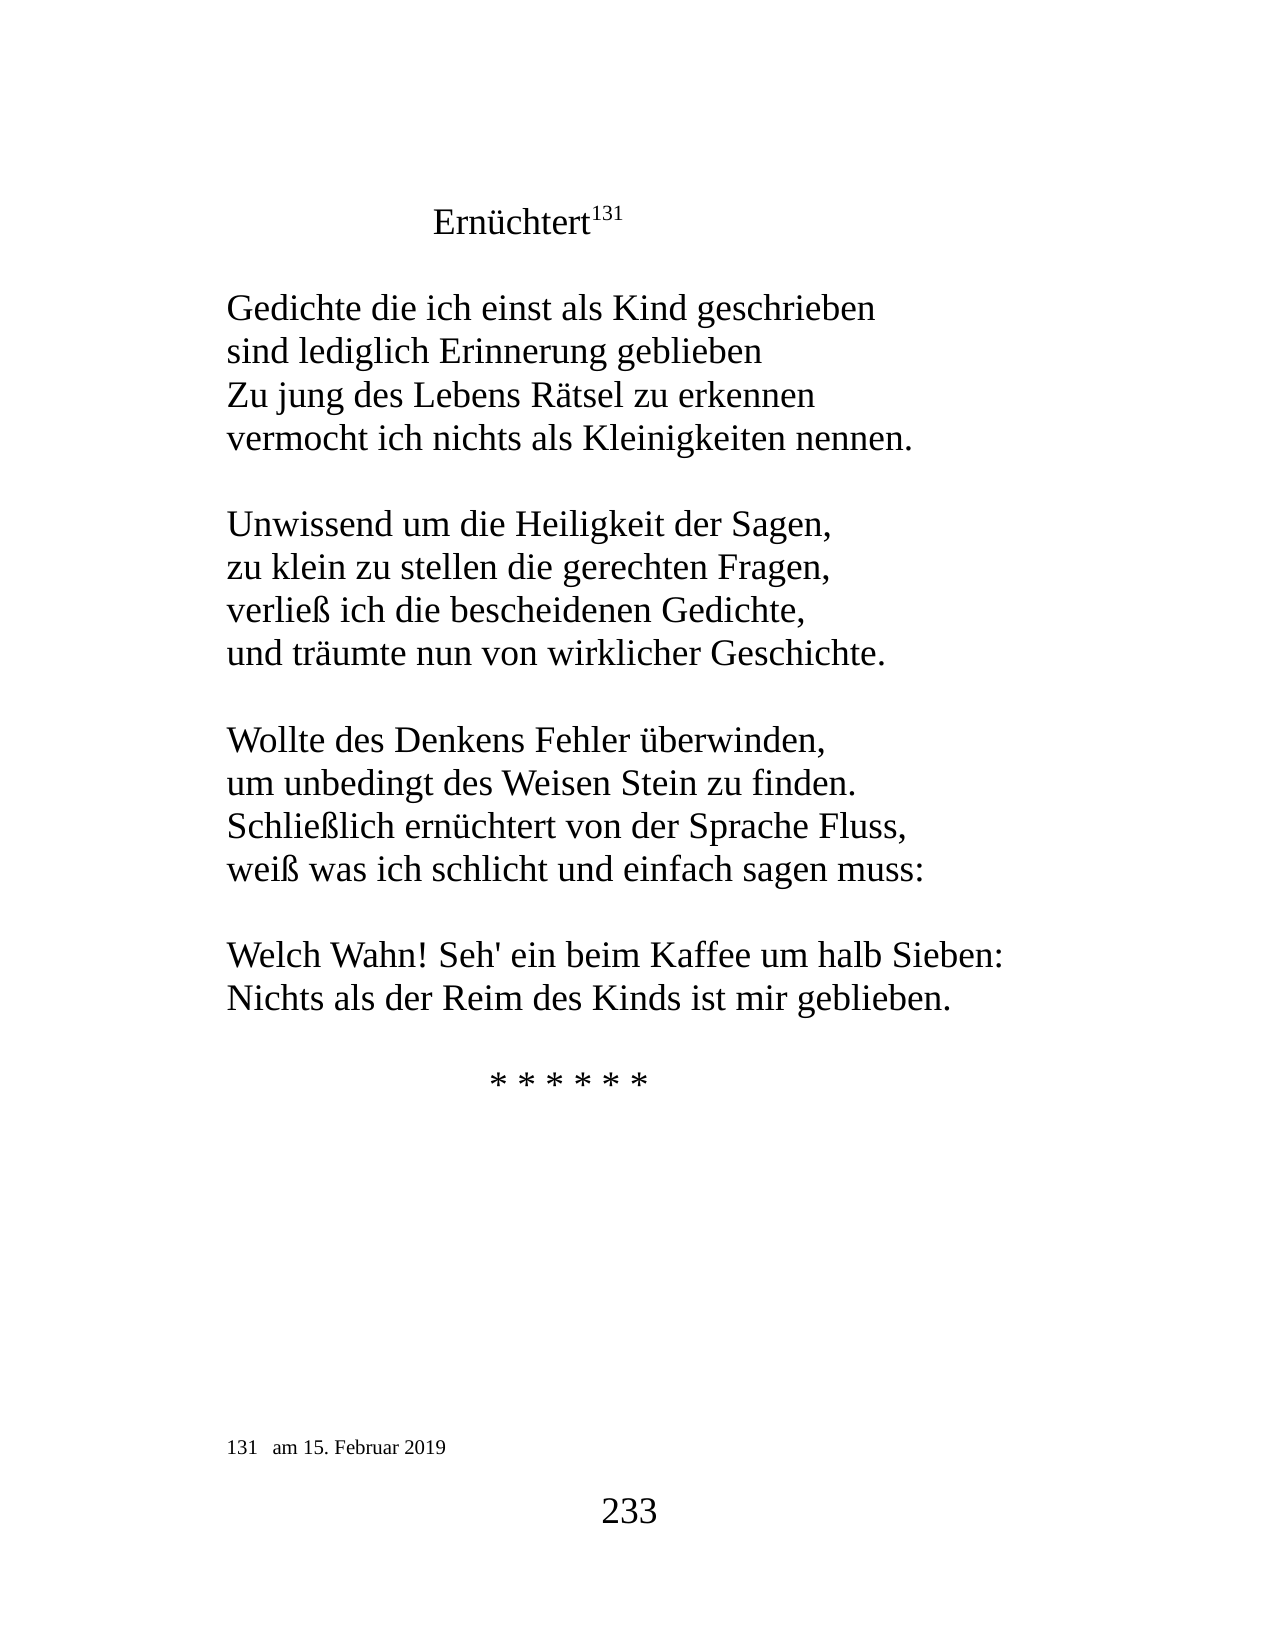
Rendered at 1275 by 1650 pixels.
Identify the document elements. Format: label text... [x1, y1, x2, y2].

text Schließlich ernüchtert von der Sprache Fluss, [226, 803, 1157, 846]
text Nichts als der Reim des Kinds ist mir geblieben. [226, 976, 1157, 1019]
text verließ ich die bescheidenen Gedichte, [226, 588, 1157, 631]
text Wollte des Denkens Fehler überwinden, [226, 717, 1157, 760]
text * * * * * * [226, 1062, 1157, 1105]
text weiß was ich schlicht und einfach sagen muss: [226, 846, 1157, 889]
text um unbedingt des Weisen Stein zu finden. [226, 760, 1157, 803]
text Unwissend um die Heiligkeit der Sagen, [226, 501, 1157, 544]
text zu klein zu stellen die gerechten Fragen, [226, 544, 1157, 588]
text am 15. Februar 2019 [226, 1435, 1157, 1459]
text Zu jung des Lebens Rätsel zu erkennen [226, 372, 1157, 415]
text Gedichte die ich einst als Kind geschrieben [226, 286, 1157, 329]
text Ernüchtert [226, 199, 1157, 243]
text vermocht ich nichts als Kleinigkeiten nennen. [226, 415, 1157, 458]
text Welch Wahn! Seh' ein beim Kaffee um halb Sieben: [226, 933, 1157, 976]
text und träumte nun von wirklicher Geschichte. [226, 631, 1157, 674]
text sind lediglich Erinnerung geblieben [226, 329, 1157, 372]
